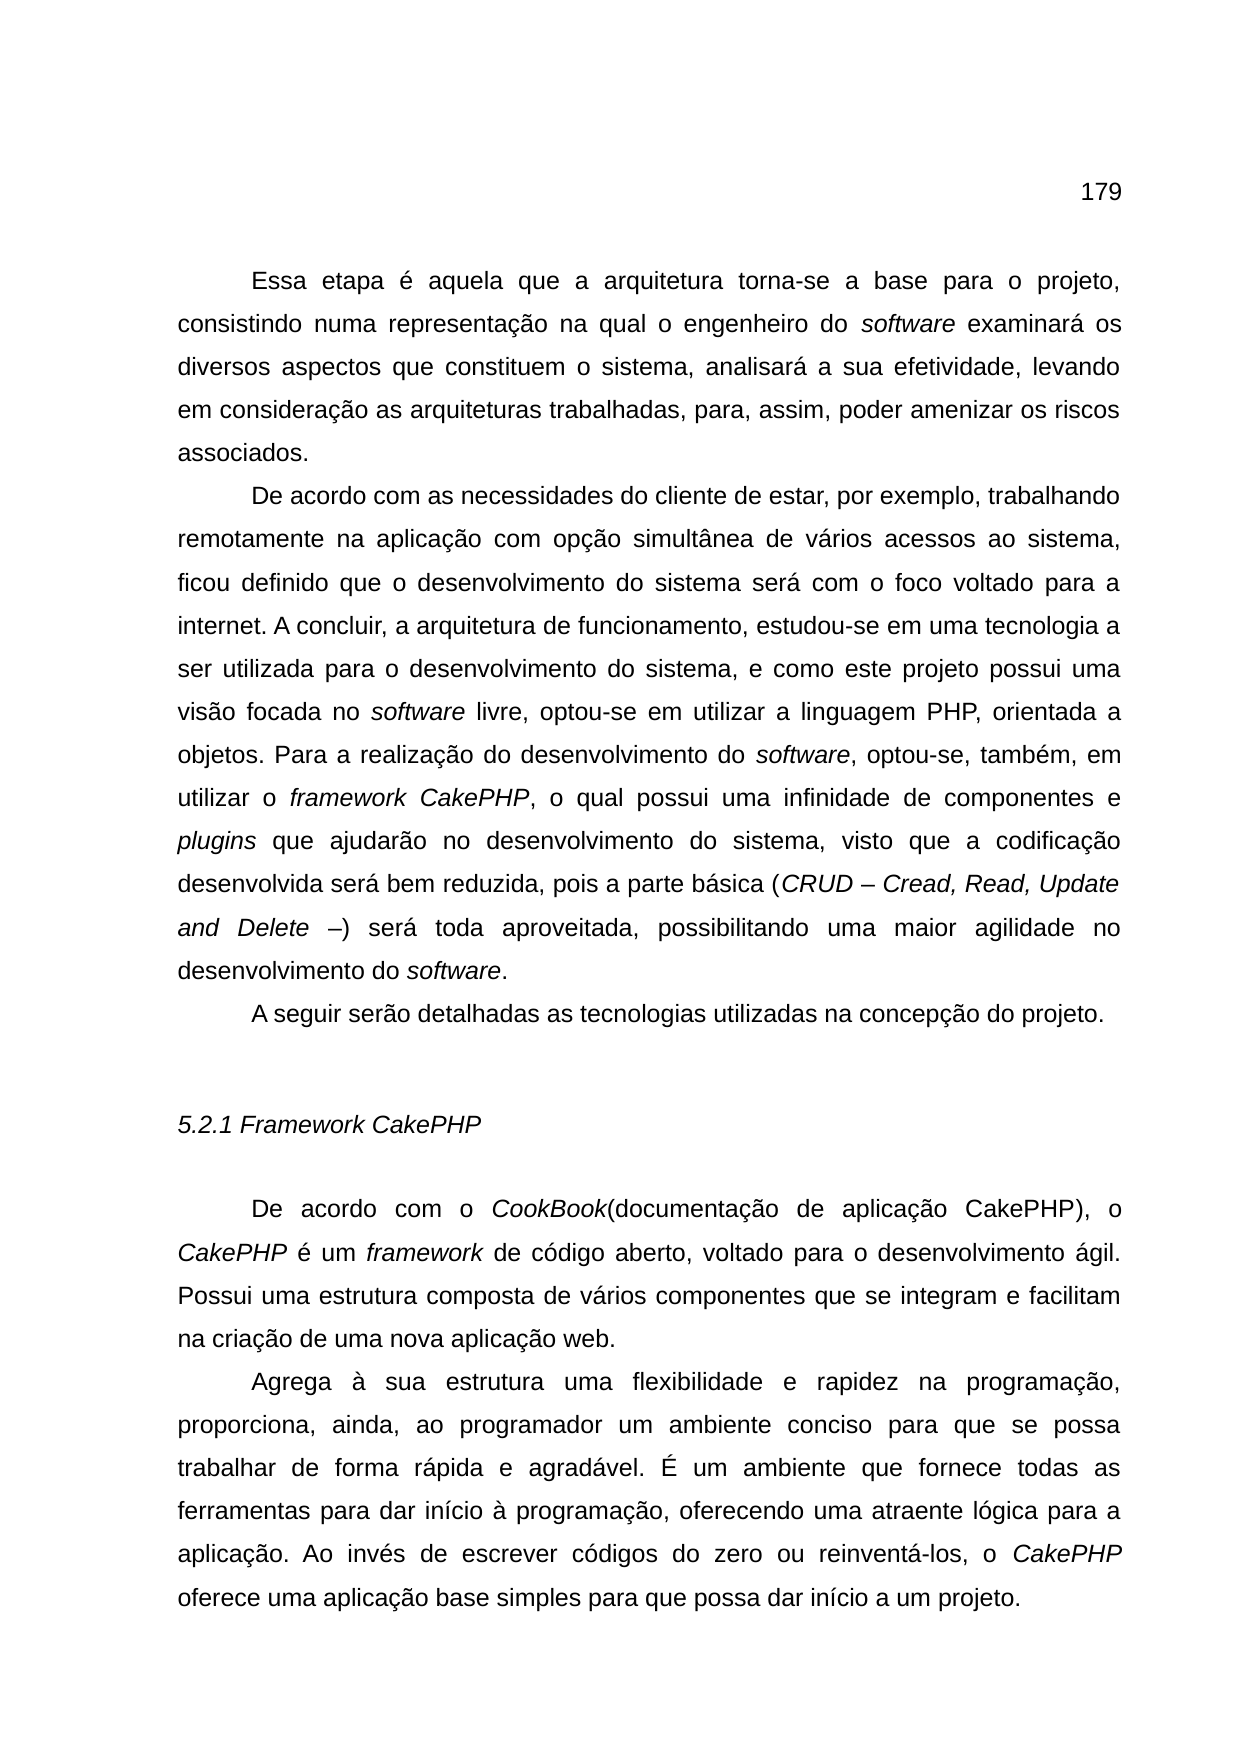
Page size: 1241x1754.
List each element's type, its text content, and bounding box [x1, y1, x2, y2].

text De acordo com as necessidades do cliente de estar, por exemplo, trabalhando remotamente na aplicação com opção simultânea de vários acessos ao sistema, ficou definido que o desenvolvimento do sistema será com o foco voltado para a internet. A concluir, a arquitetura de funcionamento, estudou-se em uma tecnologia a ser utilizada para o desenvolvimento do sistema, e como este projeto possui uma visão focada no software livre, optou-se em utilizar a linguagem PHP, orientada a objetos. Para a realização do desenvolvimento do software, optou-se, também, em utilizar o framework CakePHP, o qual possui uma infinidade de componentes e plugins que ajudarão no desenvolvimento do sistema, visto que a codificação desenvolvida será bem reduzida, pois a parte básica (CRUD – Cread, Read, Update and Delete –) será toda aproveitada, possibilitando uma maior agilidade no desenvolvimento do software. [177, 481, 1122, 984]
text De acordo com o CookBook(documentação de aplicação CakePHP), o CakePHP é um framework de código aberto, voltado para o desenvolvimento ágil. Possui uma estrutura composta de vários componentes que se integram e facilitam na criação de uma nova aplicação web. [177, 1194, 1122, 1353]
text Essa etapa é aquela que a arquitetura torna-se a base para o projeto, consistindo numa representação na qual o engenheiro do software examinará os diversos aspectos que constituem o sistema, analisará a sua efetividade, levando em consideração as arquiteturas trabalhadas, para, assim, poder amenizar os riscos associados. [177, 266, 1122, 467]
subtitle 5.2.1 Framework CakePHP [177, 1110, 1122, 1139]
text Agrega à sua estrutura uma flexibilidade e rapidez na programação, proporciona, ainda, ao programador um ambiente conciso para que se possa trabalhar de forma rápida e agradável. É um ambiente que fornece todas as ferramentas para dar início à programação, oferecendo uma atraente lógica para a aplicação. Ao invés de escrever códigos do zero ou reinventá-los, o CakePHP oferece uma aplicação base simples para que possa dar início a um projeto. [177, 1367, 1122, 1611]
text A seguir serão detalhadas as tecnologias utilizadas na concepção do projeto. [177, 999, 1122, 1028]
